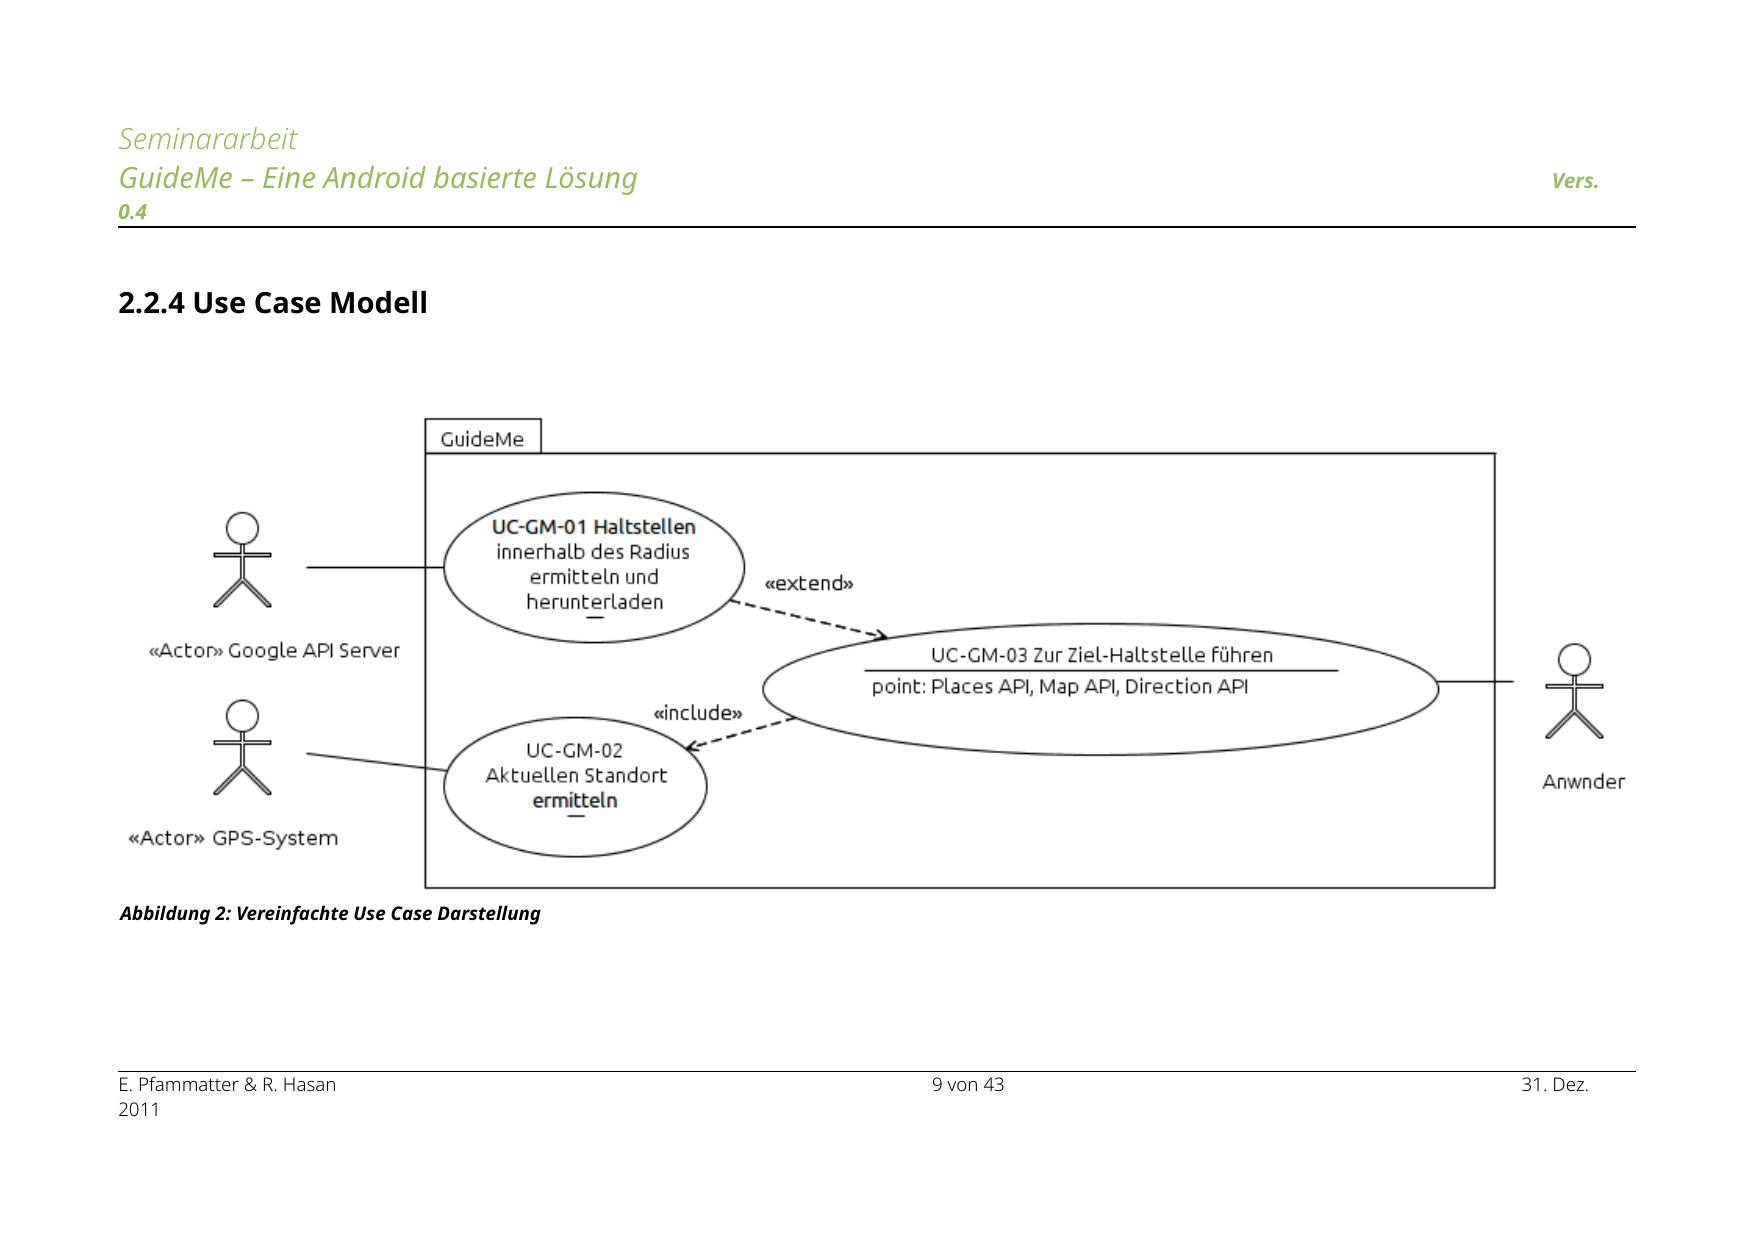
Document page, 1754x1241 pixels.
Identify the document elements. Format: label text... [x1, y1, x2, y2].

subtitle 2.2.4 Use Case Modell [118, 282, 1636, 322]
text Abbildung 2: Vereinfachte Use Case Darstellung [120, 900, 1634, 926]
picture [120, 406, 1635, 900]
